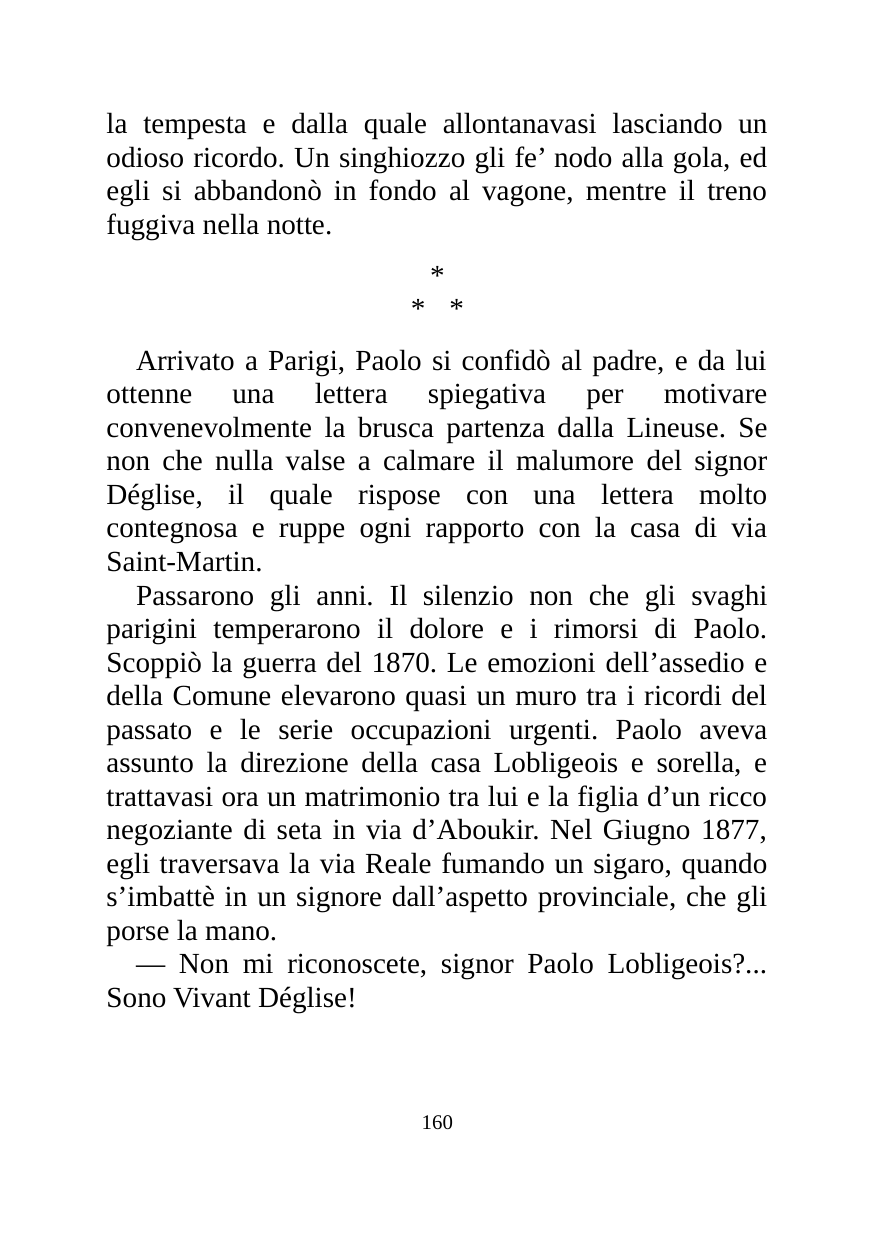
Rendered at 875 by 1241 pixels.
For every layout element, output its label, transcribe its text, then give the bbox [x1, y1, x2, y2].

text — Non mi riconoscete, signor Paolo Lobligeois?... Sono Vivant Déglise! [106, 947, 768, 1014]
text Passarono gli anni. Il silenzio non che gli svaghi parigini temperarono il dolore e i rimorsi di Paolo. Scoppiò la guerra del 1870. Le emozioni dell’assedio e della Comune elevarono quasi un muro tra i ricordi del passato e le serie occupazioni urgenti. Paolo aveva assunto la direzione della casa Lobligeois e sorella, e trattavasi ora un matrimonio tra lui e la figlia d’un ricco negoziante di seta in via d’Aboukir. Nel Giugno 1877, egli traversava la via Reale fumando un sigaro, quando s’imbattè in un signore dall’aspetto provinciale, che gli porse la mano. [106, 578, 768, 947]
text la tempesta e dalla quale allontanavasi lasciando un odioso ricordo. Un singhiozzo gli fe’ nodo alla gola, ed egli si abbandonò in fondo al vagone, mentre il treno fuggiva nella notte. [106, 106, 768, 240]
text * * * [106, 258, 768, 325]
text Arrivato a Parigi, Paolo si confidò al padre, e da lui ottenne una lettera spiegativa per motivare convenevolmente la brusca partenza dalla Lineuse. Se non che nulla valse a calmare il malumore del signor Déglise, il quale rispose con una lettera molto contegnosa e ruppe ogni rapporto con la casa di via Saint-Martin. [106, 343, 768, 578]
